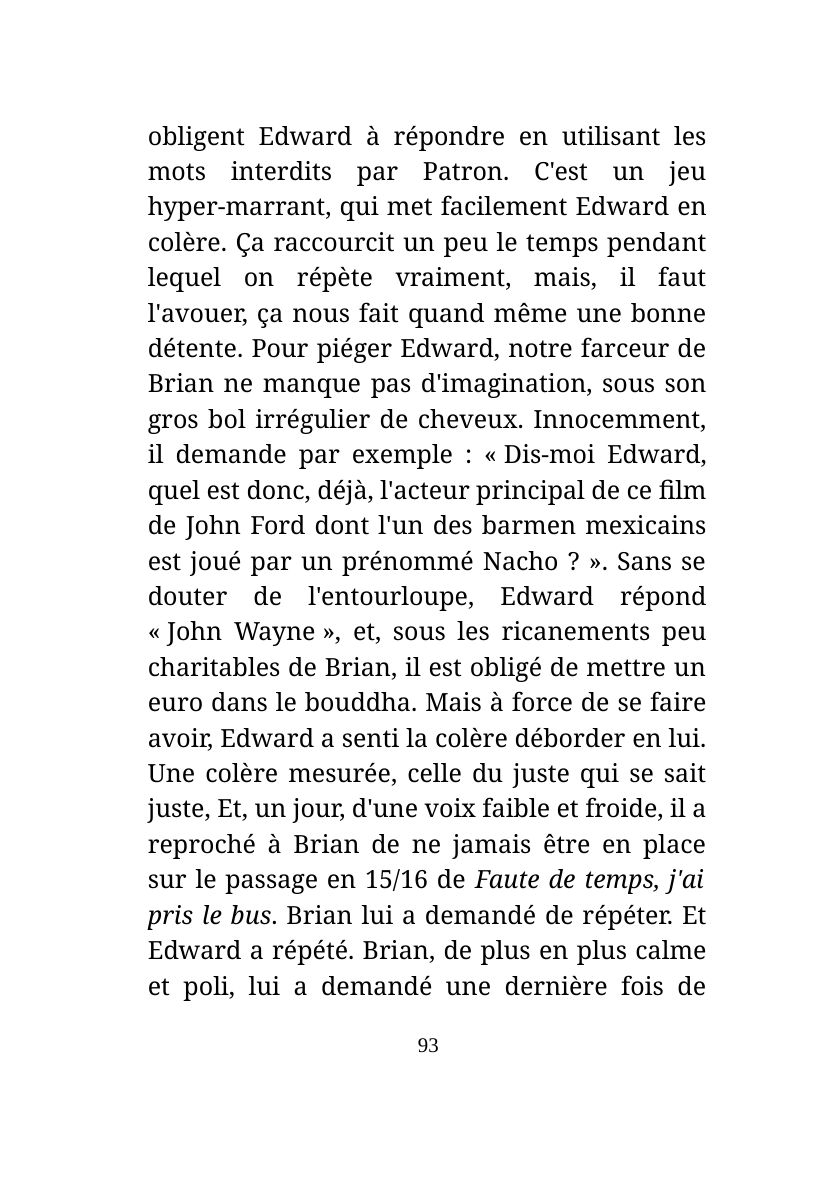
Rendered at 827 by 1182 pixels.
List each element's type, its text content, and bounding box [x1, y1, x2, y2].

text obligent Edward à répondre en utilisant les mots interdits par Patron. C'est un jeu hyper‑marrant, qui met facilement Edward en colère. Ça raccourcit un peu le temps pendant lequel on répète vraiment, mais, il faut l'avouer, ça nous fait quand même une bonne détente. Pour piéger Edward, notre farceur de Brian ne manque pas d'imagination, sous son gros bol irrégulier de cheveux. Innocemment, il demande par exemple : « Dis‑moi Edward, quel est donc, déjà, l'acteur principal de ce film de John Ford dont l'un des barmen mexicains est joué par un prénommé Nacho ? ». Sans se douter de l'entourloupe, Edward répond « John Wayne », et, sous les ricanements peu charitables de Brian, il est obligé de mettre un euro dans le bouddha. Mais à force de se faire avoir, Edward a senti la colère déborder en lui. Une colère mesurée, celle du juste qui se sait juste, Et, un jour, d'une voix faible et froide, il a reproché à Brian de ne jamais être en place sur le passage en 15/16 de Faute de temps, j'ai pris le bus. Brian lui a demandé de répéter. Et Edward a répété. Brian, de plus en plus calme et poli, lui a demandé une dernière fois de [148, 118, 707, 1002]
